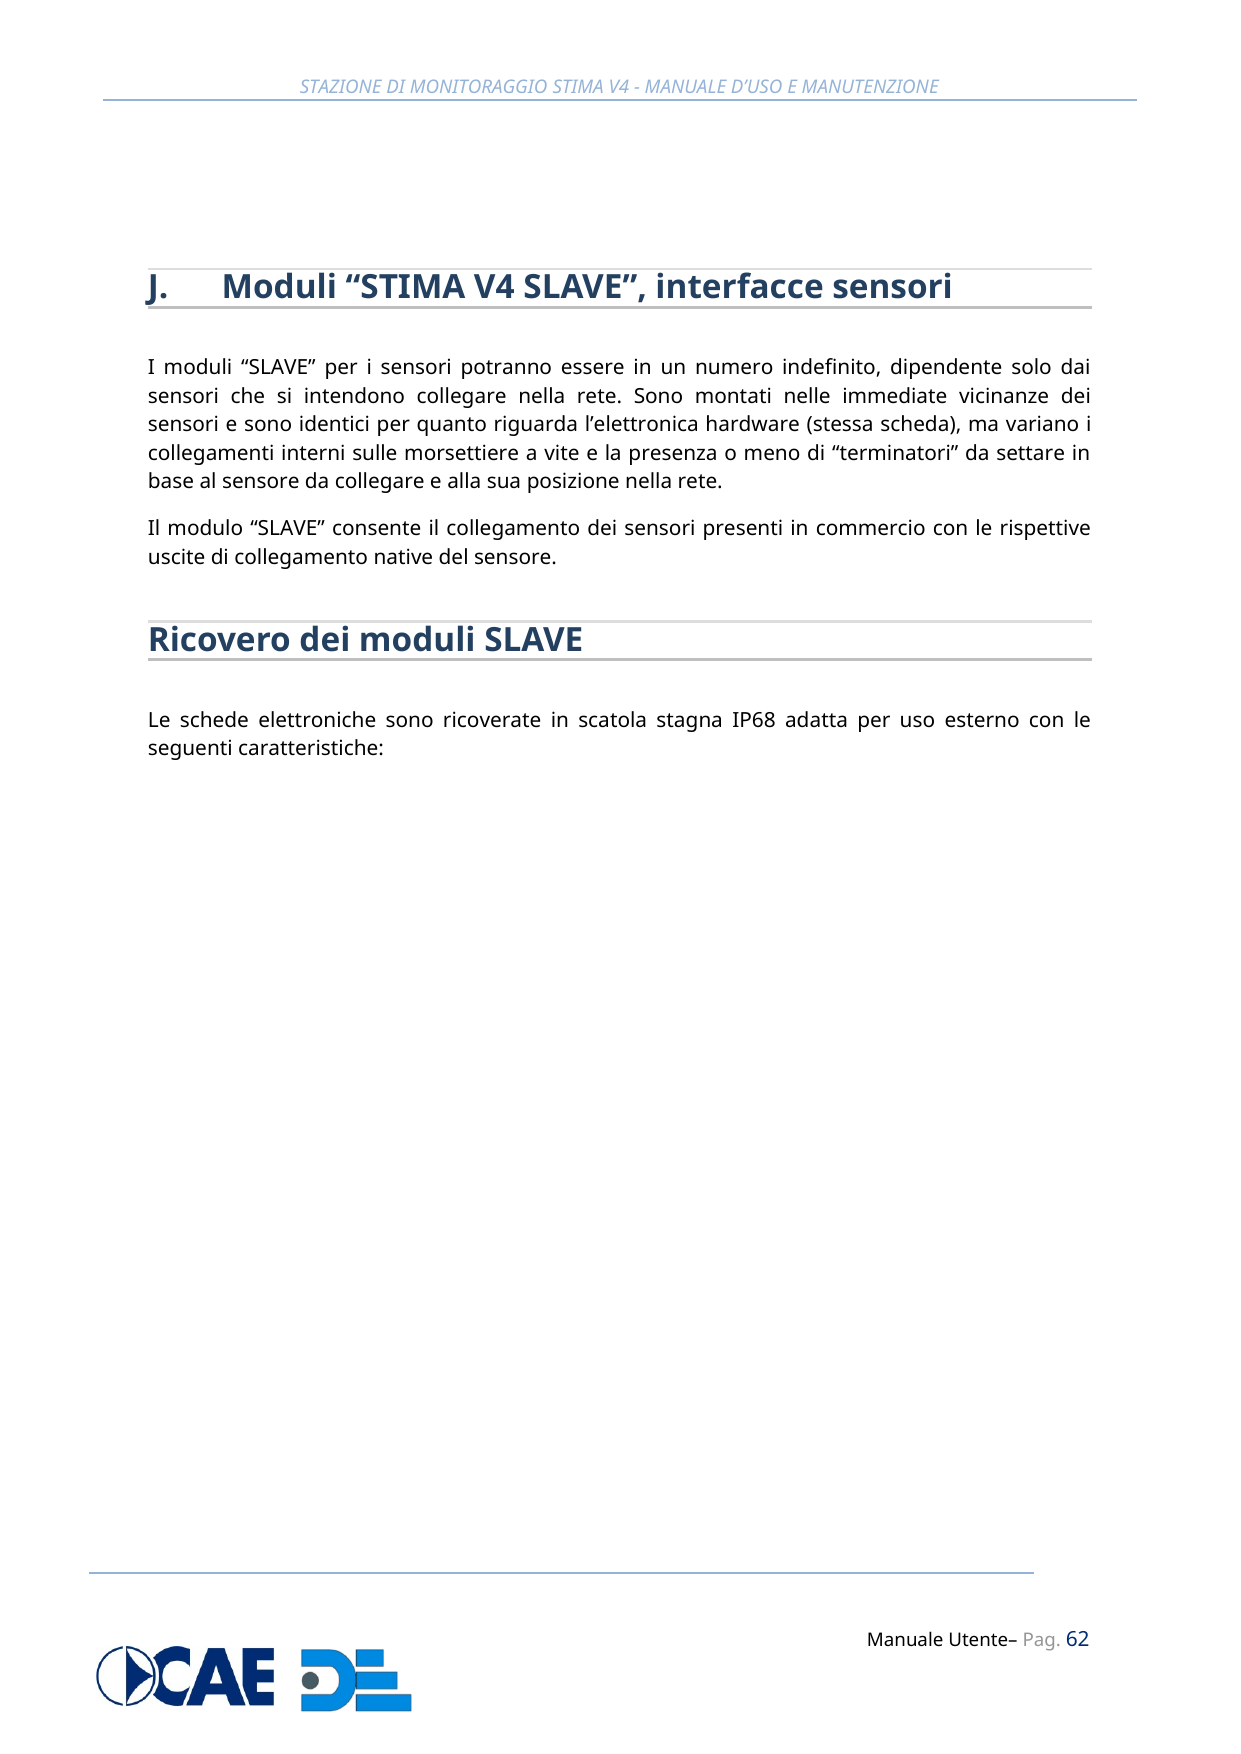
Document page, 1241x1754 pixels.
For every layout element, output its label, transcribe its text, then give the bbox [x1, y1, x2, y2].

subtitle Ricovero dei moduli SLAVE [148, 623, 1092, 658]
text Le schede elettroniche sono ricoverate in scatola stagna IP68 adatta per uso esterno con le seguenti caratteristiche: [148, 705, 1092, 762]
text I moduli “SLAVE” per i sensori potranno essere in un numero indefinito, dipendente solo dai sensori che si intendono collegare nella rete. Sono montati nelle immediate vicinanze dei sensori e sono identici per quanto riguarda l’elettronica hardware (stessa scheda), ma variano i collegamenti interni sulle morsettiere a vite e la presenza o meno di “terminatori” da settare in base al sensore da collegare e alla sua posizione nella rete. [148, 352, 1092, 495]
text Il modulo “SLAVE” consente il collegamento dei sensori presenti in commercio con le rispettive uscite di collegamento native del sensore. [148, 513, 1092, 570]
list Moduli “STIMA V4 SLAVE”, interfacce sensori [148, 270, 1092, 306]
